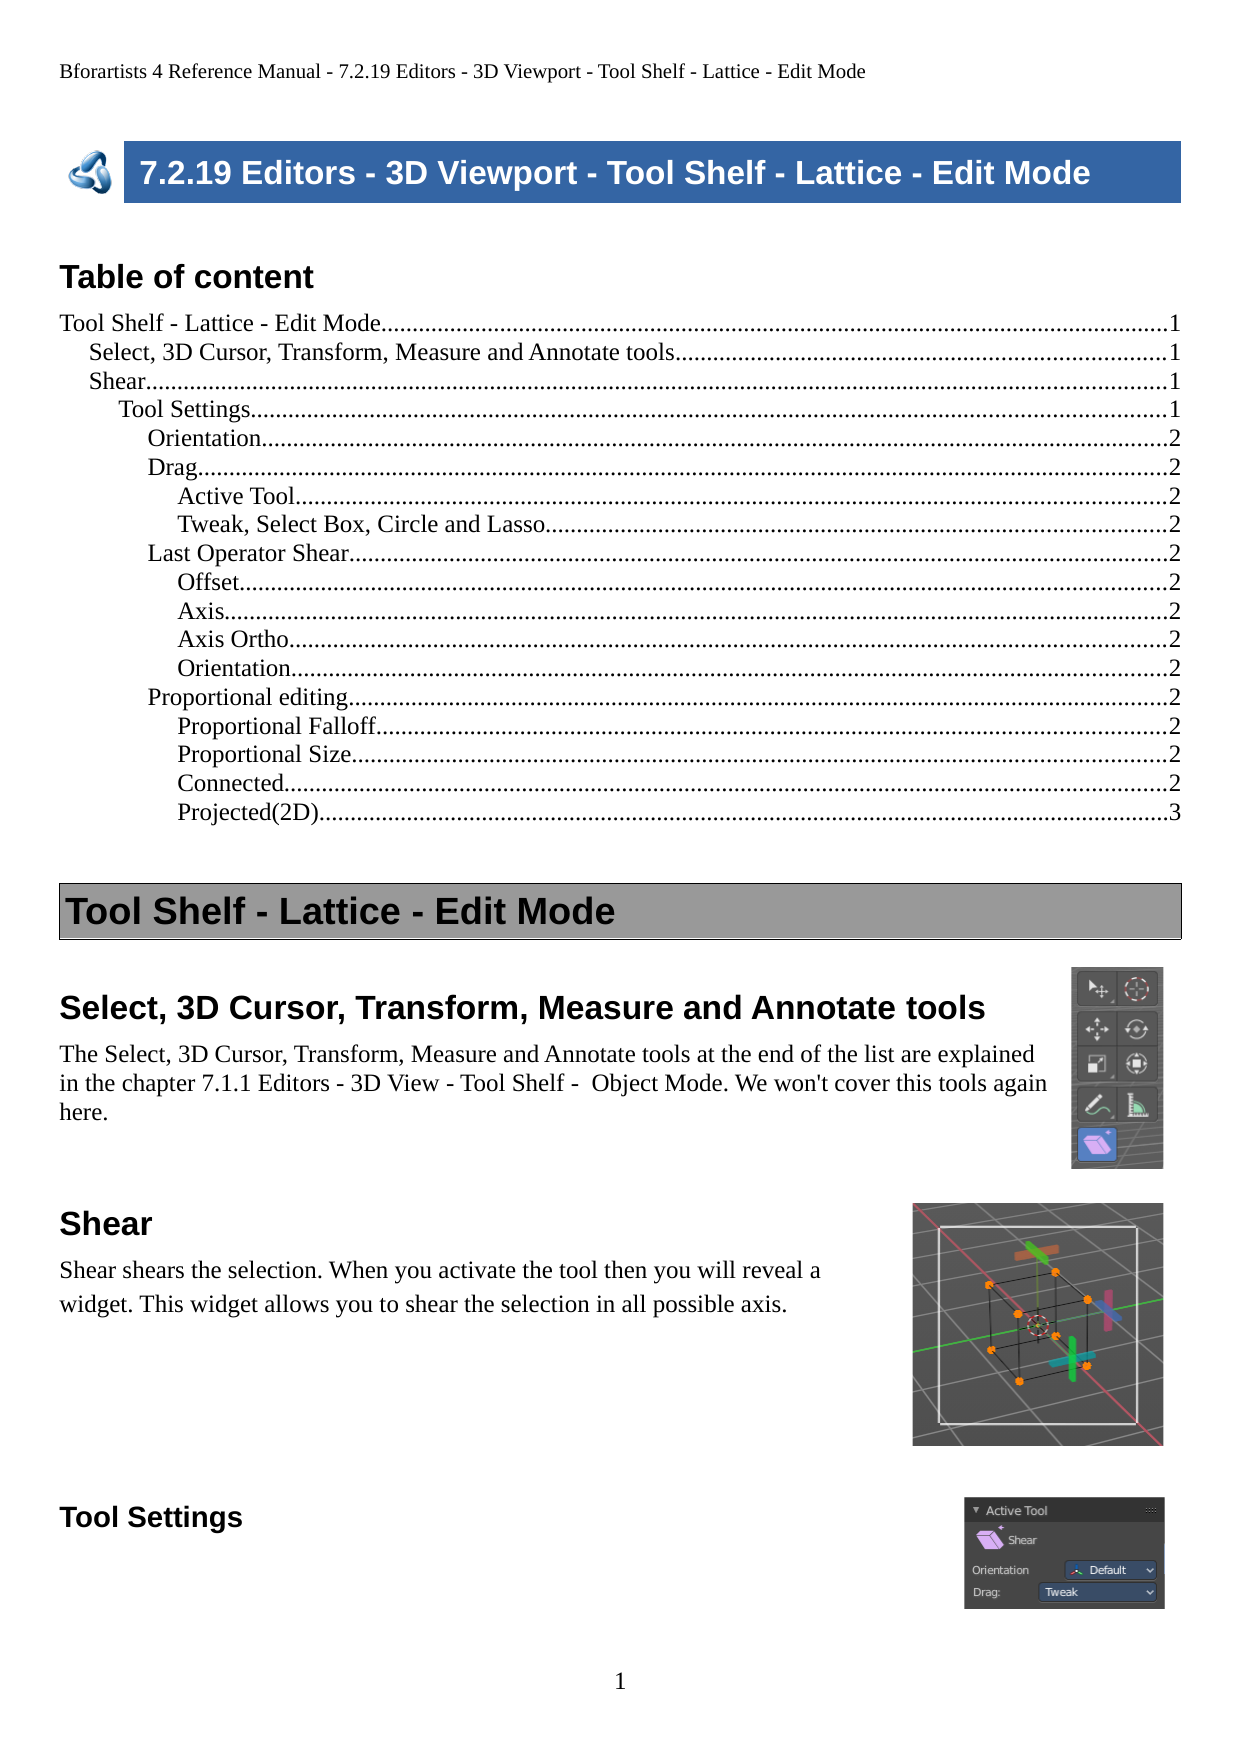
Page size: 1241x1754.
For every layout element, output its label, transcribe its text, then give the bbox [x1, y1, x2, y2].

subtitle Select, 3D Cursor, Transform, Measure and Annotate tools [59, 988, 1071, 1027]
text Axis Ortho 2 [177, 624, 1181, 653]
text Tool Shelf - Lattice - Edit Mode 1 [59, 308, 1181, 337]
picture [65, 147, 114, 197]
text Proportional Falloff 2 [177, 711, 1181, 739]
table_header Tool Shelf - Lattice - Edit Mode [60, 884, 1181, 938]
text Shear 1 [88, 366, 1181, 394]
table_header 7.2.19 Editors - 3D Viewport - Tool Shelf - Lattice - Edit Mode [124, 141, 1181, 203]
text Last Operator Shear 2 [147, 538, 1181, 567]
text Proportional editing 2 [147, 682, 1181, 711]
text Projected(2D) 3 [177, 797, 1181, 826]
subtitle Tool Settings [59, 1500, 964, 1534]
text Select, 3D Cursor, Transform, Measure and Annotate tools 1 [88, 337, 1181, 366]
text Active Tool 2 [177, 481, 1181, 509]
text The Select, 3D Cursor, Transform, Measure and Annotate tools at the end of the list are explained in the chapter 7.1.1 Editors - 3D View - Tool Shelf - Object Mode. We won't cover this tools again here. [59, 1039, 1071, 1126]
text Tweak, Select Box, Circle and Lasso 2 [177, 509, 1181, 538]
text Tool Settings 1 [118, 394, 1181, 423]
text Proportional Size 2 [177, 739, 1181, 768]
picture [912, 1203, 1164, 1446]
subtitle Table of content [59, 257, 1181, 296]
picture [1071, 967, 1164, 1169]
subtitle Shear [59, 1204, 912, 1242]
subtitle [1165, 1500, 1181, 1534]
text Shear shears the selection. When you activate the tool then you will reveal a widget. This widget allows you to shear the selection in all possible axis. [59, 1255, 912, 1318]
text Offset 2 [177, 567, 1181, 596]
text Orientation 2 [147, 423, 1181, 452]
picture [964, 1497, 1165, 1609]
table_header [59, 141, 124, 203]
text Connected 2 [177, 768, 1181, 797]
text Orientation 2 [177, 653, 1181, 682]
text Drag 2 [147, 452, 1181, 481]
text Axis 2 [177, 596, 1181, 624]
subtitle [1164, 1204, 1181, 1242]
